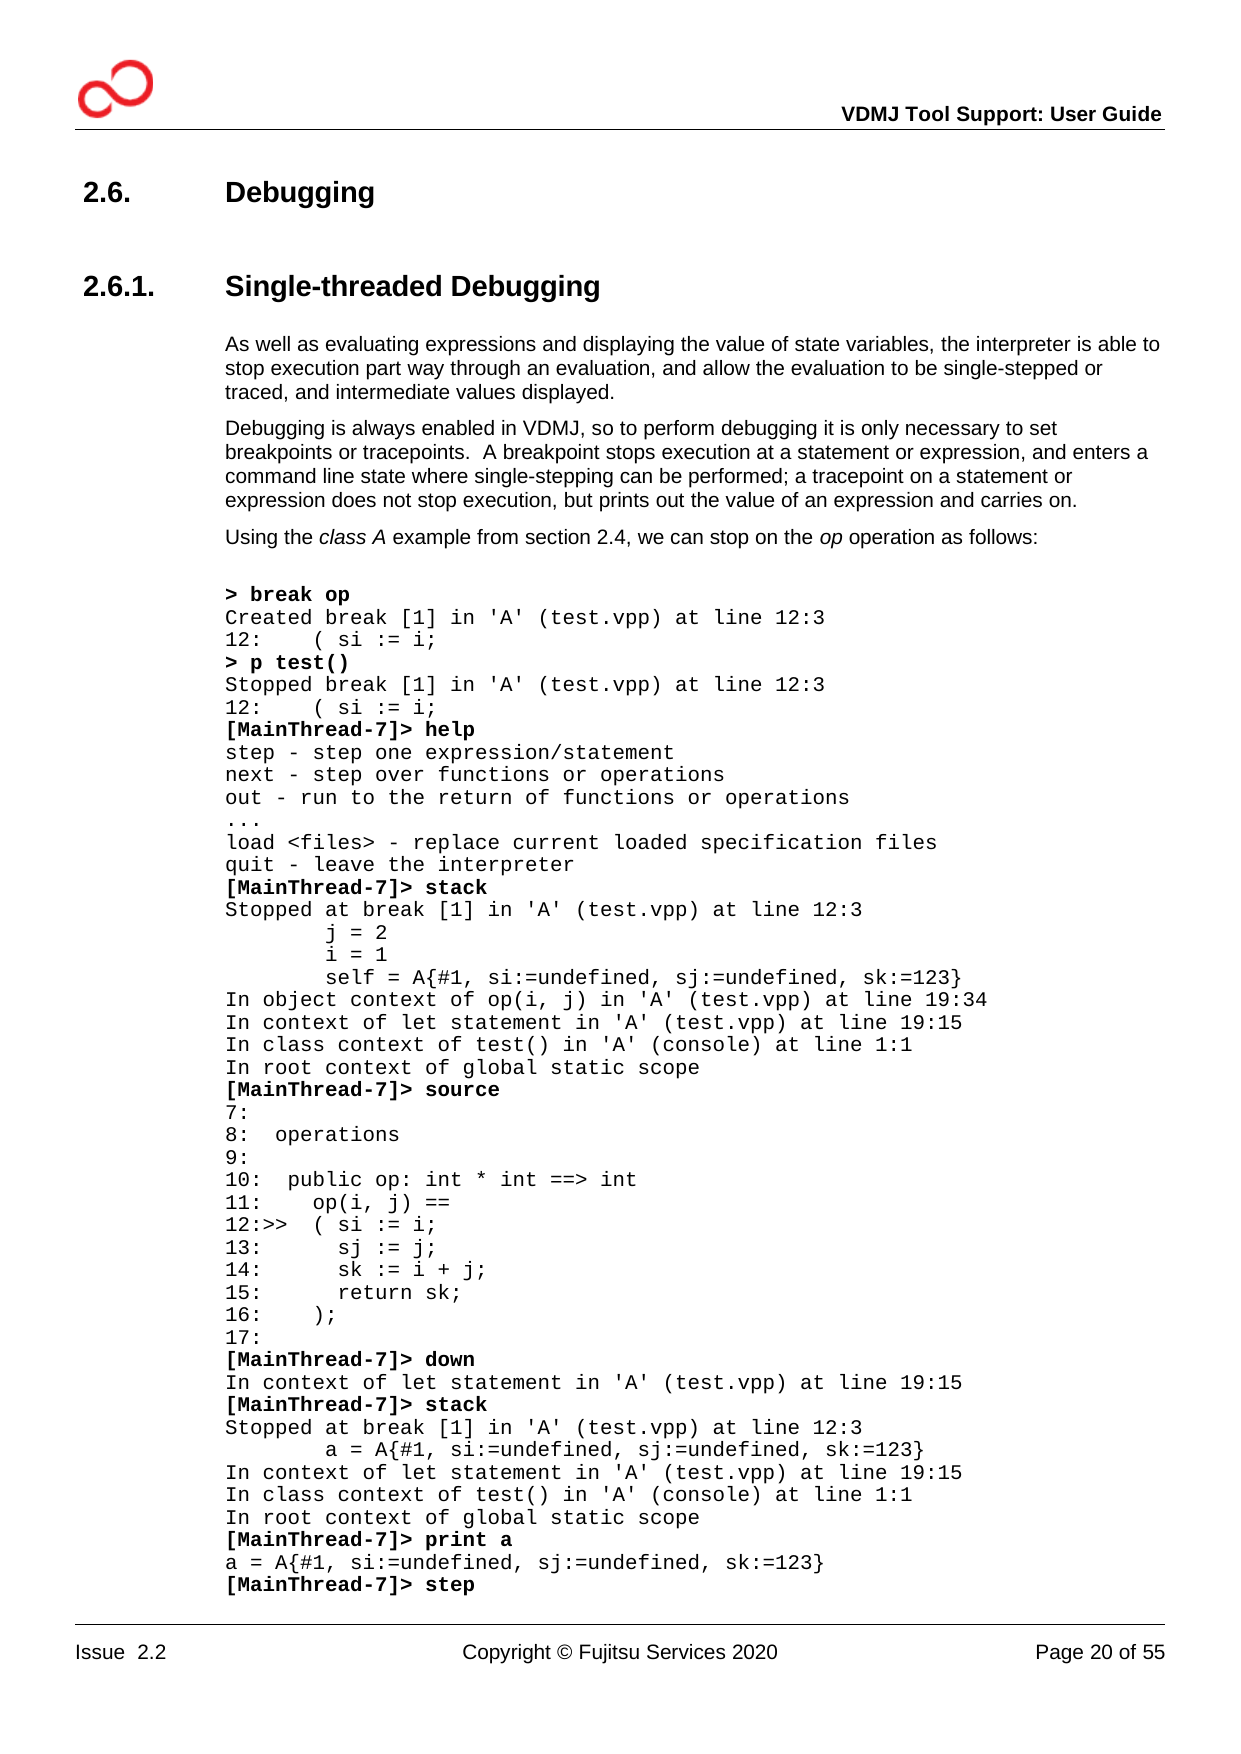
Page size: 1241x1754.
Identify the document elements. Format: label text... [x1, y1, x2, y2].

text Debugging is always enabled in VDMJ, so to perform debugging it is only necessary to set breakpoints or tracepoints. A breakpoint stops execution at a statement or expression, and enters a command line state where single-stepping can be performed; a tracepoint on a statement or expression does not stop execution, but prints out the value of an expression and carries on. [225, 417, 1165, 512]
text load <files> - replace current loaded specification files [225, 831, 1165, 854]
text [MainThread-7]> down [225, 1349, 1165, 1371]
text In class context of test() in 'A' (console) at line 1:1 [225, 1034, 1165, 1056]
text > break op [225, 584, 1165, 606]
text quit - leave the interpreter [225, 854, 1165, 876]
subtitle Debugging [75, 175, 1165, 209]
text [MainThread-7]> source [225, 1079, 1165, 1101]
text a = A{#1, si:=undefined, sj:=undefined, sk:=123} [225, 1439, 1165, 1461]
text j = 2 [225, 921, 1165, 944]
text In root context of global static scope [225, 1506, 1165, 1529]
text self = A{#1, si:=undefined, sj:=undefined, sk:=123} [225, 966, 1165, 989]
text 12: ( si := i; [225, 629, 1165, 651]
text 13: sj := j; [225, 1236, 1165, 1259]
text > p test() [225, 651, 1165, 674]
picture [78, 52, 153, 128]
text a = A{#1, si:=undefined, sj:=undefined, sk:=123} [225, 1551, 1165, 1574]
text 10: public op: int * int ==> int [225, 1169, 1165, 1191]
text Using the class A example from section 2.4, we can stop on the op operation as follows: [225, 525, 1165, 549]
text Stopped at break [1] in 'A' (test.vpp) at line 12:3 [225, 1416, 1165, 1439]
text 7: [225, 1101, 1165, 1124]
text step - step one expression/statement [225, 741, 1165, 764]
text 12: ( si := i; [225, 696, 1165, 719]
text 11: op(i, j) == [225, 1191, 1165, 1214]
text [MainThread-7]> print a [225, 1529, 1165, 1551]
text Stopped at break [1] in 'A' (test.vpp) at line 12:3 [225, 899, 1165, 921]
subtitle Single-threaded Debugging [75, 269, 1165, 302]
text 16: ); [225, 1304, 1165, 1326]
text 9: [225, 1146, 1165, 1169]
text 14: sk := i + j; [225, 1259, 1165, 1281]
text next - step over functions or operations [225, 764, 1165, 786]
text [MainThread-7]> step [225, 1574, 1165, 1596]
text As well as evaluating expressions and displaying the value of state variables, the interpreter is able to stop execution part way through an evaluation, and allow the evaluation to be single-stepped or traced, and intermediate values displayed. [225, 332, 1165, 404]
text Stopped break [1] in 'A' (test.vpp) at line 12:3 [225, 674, 1165, 696]
text In context of let statement in 'A' (test.vpp) at line 19:15 [225, 1011, 1165, 1034]
text i = 1 [225, 944, 1165, 966]
text [MainThread-7]> help [225, 719, 1165, 741]
text out - run to the return of functions or operations [225, 786, 1165, 809]
text In object context of op(i, j) in 'A' (test.vpp) at line 19:34 [225, 989, 1165, 1011]
text In context of let statement in 'A' (test.vpp) at line 19:15 [225, 1461, 1165, 1484]
text In root context of global static scope [225, 1056, 1165, 1079]
text [MainThread-7]> stack [225, 876, 1165, 899]
text 8: operations [225, 1124, 1165, 1146]
text [MainThread-7]> stack [225, 1394, 1165, 1416]
text Created break [1] in 'A' (test.vpp) at line 12:3 [225, 606, 1165, 629]
text 15: return sk; [225, 1281, 1165, 1304]
text In class context of test() in 'A' (console) at line 1:1 [225, 1484, 1165, 1506]
text 17: [225, 1326, 1165, 1349]
text In context of let statement in 'A' (test.vpp) at line 19:15 [225, 1371, 1165, 1394]
text ... [225, 809, 1165, 831]
text 12:>> ( si := i; [225, 1214, 1165, 1236]
